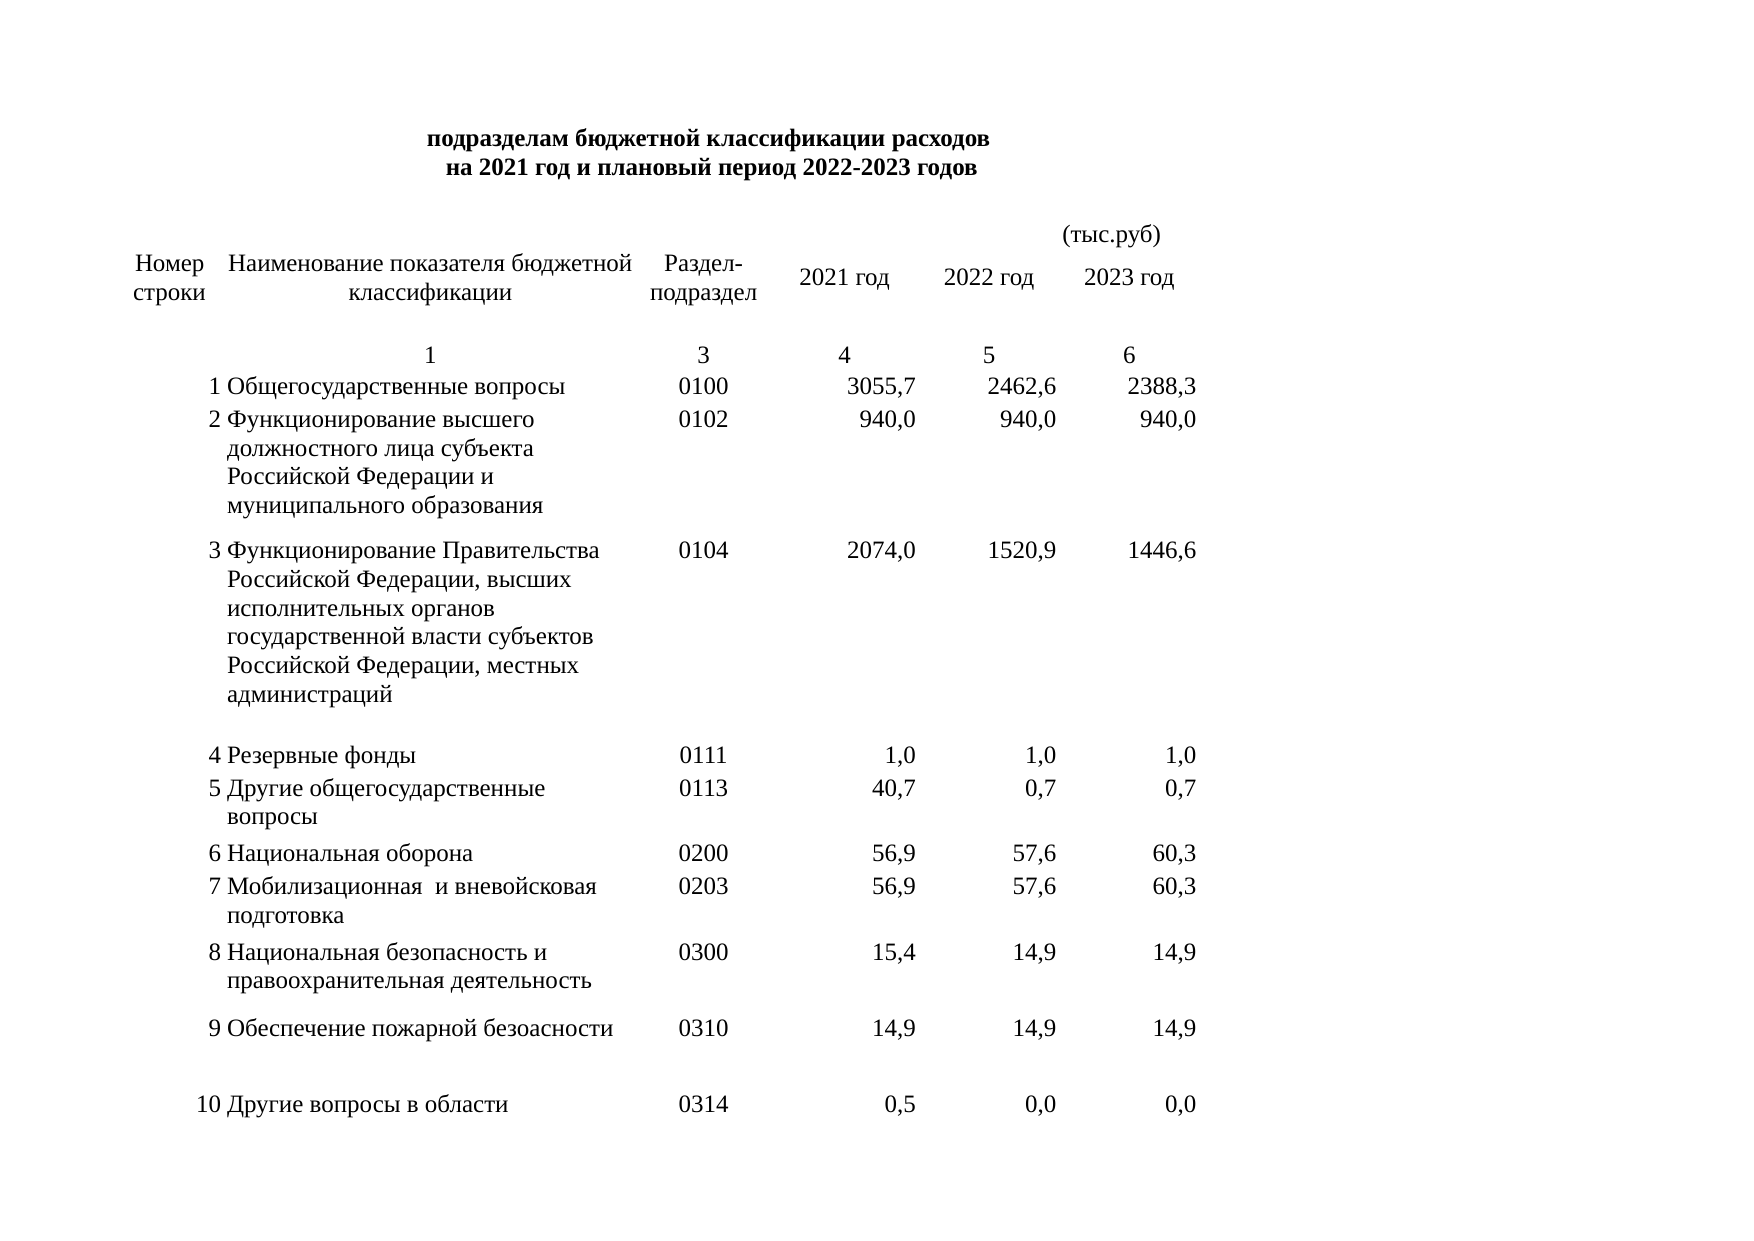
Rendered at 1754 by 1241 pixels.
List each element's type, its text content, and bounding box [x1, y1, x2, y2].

table_cell 56,9 [770, 871, 919, 937]
table_cell 0310 [637, 1013, 770, 1089]
table_cell 2462,6 [919, 371, 1059, 404]
table_cell [115, 186, 224, 219]
table_cell 2021 год [770, 248, 919, 306]
table_cell 0,7 [1059, 773, 1199, 838]
table_cell 0102 [637, 404, 770, 535]
table_cell 8 [115, 937, 224, 1013]
table_cell [115, 118, 224, 186]
table_cell Функционирование высшего должностного лица субъекта Российской Федерации и муниципального образования [224, 404, 637, 535]
table_cell 0104 [637, 535, 770, 740]
table_cell [770, 186, 919, 219]
table_cell Другие вопросы в области [224, 1089, 637, 1122]
table_cell 1,0 [919, 740, 1059, 773]
table_cell 0300 [637, 937, 770, 1013]
table_cell 0203 [637, 871, 770, 937]
table_cell 0111 [637, 740, 770, 773]
table_cell 40,7 [770, 773, 919, 838]
table_cell [919, 219, 1059, 248]
table_cell 940,0 [770, 404, 919, 535]
table_cell 0113 [637, 773, 770, 838]
table_cell [637, 306, 770, 338]
table_cell 0,0 [919, 1089, 1059, 1122]
table_cell [115, 306, 224, 338]
table_cell подразделам бюджетной классификации расходов на 2021 год и плановый период 2022-2023 годов [224, 118, 1199, 186]
table_cell Функционирование Правительства Российской Федерации, высших исполнительных органов государственной власти субъектов Российской Федерации, местных администраций [224, 535, 637, 740]
table_cell 0,5 [770, 1089, 919, 1122]
table_cell 2 [115, 404, 224, 535]
table_cell 3 [637, 338, 770, 371]
table_cell 1 [224, 338, 637, 371]
table_cell 0314 [637, 1089, 770, 1122]
table_cell [770, 219, 919, 248]
table_cell 3055,7 [770, 371, 919, 404]
table_cell 14,9 [770, 1013, 919, 1089]
table_cell 60,3 [1059, 871, 1199, 937]
table_cell 2023 год [1059, 248, 1199, 306]
table_cell [224, 219, 637, 248]
table_cell 0,0 [1059, 1089, 1199, 1122]
table_cell 5 [919, 338, 1059, 371]
table_cell [919, 186, 1059, 219]
table_cell 14,9 [919, 1013, 1059, 1089]
table_cell [637, 186, 770, 219]
table_cell 1,0 [770, 740, 919, 773]
table_cell 1 [115, 371, 224, 404]
table_cell 940,0 [919, 404, 1059, 535]
table_cell 2388,3 [1059, 371, 1199, 404]
table_cell (тыс.руб) [1059, 219, 1199, 248]
table_cell 14,9 [1059, 1013, 1199, 1089]
table_cell Общегосударственные вопросы [224, 371, 637, 404]
table_cell 2074,0 [770, 535, 919, 740]
table_cell 9 [115, 1013, 224, 1089]
table_cell Другие общегосударственные вопросы [224, 773, 637, 838]
table_cell 4 [115, 740, 224, 773]
table_cell 57,6 [919, 871, 1059, 937]
table_cell [224, 306, 637, 338]
table_cell 15,4 [770, 937, 919, 1013]
table_cell 7 [115, 871, 224, 937]
table_cell Резервные фонды [224, 740, 637, 773]
table_cell 3 [115, 535, 224, 740]
table_cell 60,3 [1059, 838, 1199, 871]
table_cell 1520,9 [919, 535, 1059, 740]
table_cell 14,9 [919, 937, 1059, 1013]
table_cell [770, 306, 919, 338]
table_cell 940,0 [1059, 404, 1199, 535]
table_cell 10 [115, 1089, 224, 1122]
table_cell Наименование показателя бюджетной классификации [224, 248, 637, 306]
table_cell 0200 [637, 838, 770, 871]
table_cell 0,7 [919, 773, 1059, 838]
table_cell [919, 306, 1059, 338]
table_cell Обеспечение пожарной безоасности [224, 1013, 637, 1089]
table_cell [115, 219, 224, 248]
table_cell [224, 186, 637, 219]
table_cell [115, 338, 224, 371]
table_cell Раздел- подраздел [637, 248, 770, 306]
table_cell [1059, 186, 1199, 219]
table_cell Мобилизационная и вневойсковая подготовка [224, 871, 637, 937]
table_cell 0100 [637, 371, 770, 404]
table_cell 5 [115, 773, 224, 838]
table_cell 57,6 [919, 838, 1059, 871]
table_cell 6 [115, 838, 224, 871]
table_cell 2022 год [919, 248, 1059, 306]
table_cell 14,9 [1059, 937, 1199, 1013]
table_cell Национальная безопасность и правоохранительная деятельность [224, 937, 637, 1013]
table_cell 4 [770, 338, 919, 371]
table_cell 6 [1059, 338, 1199, 371]
table_cell Номер строки [115, 248, 224, 306]
table_cell 56,9 [770, 838, 919, 871]
table_cell Национальная оборона [224, 838, 637, 871]
table_cell 1446,6 [1059, 535, 1199, 740]
table_cell [637, 219, 770, 248]
table_cell [1059, 306, 1199, 338]
table_cell 1,0 [1059, 740, 1199, 773]
